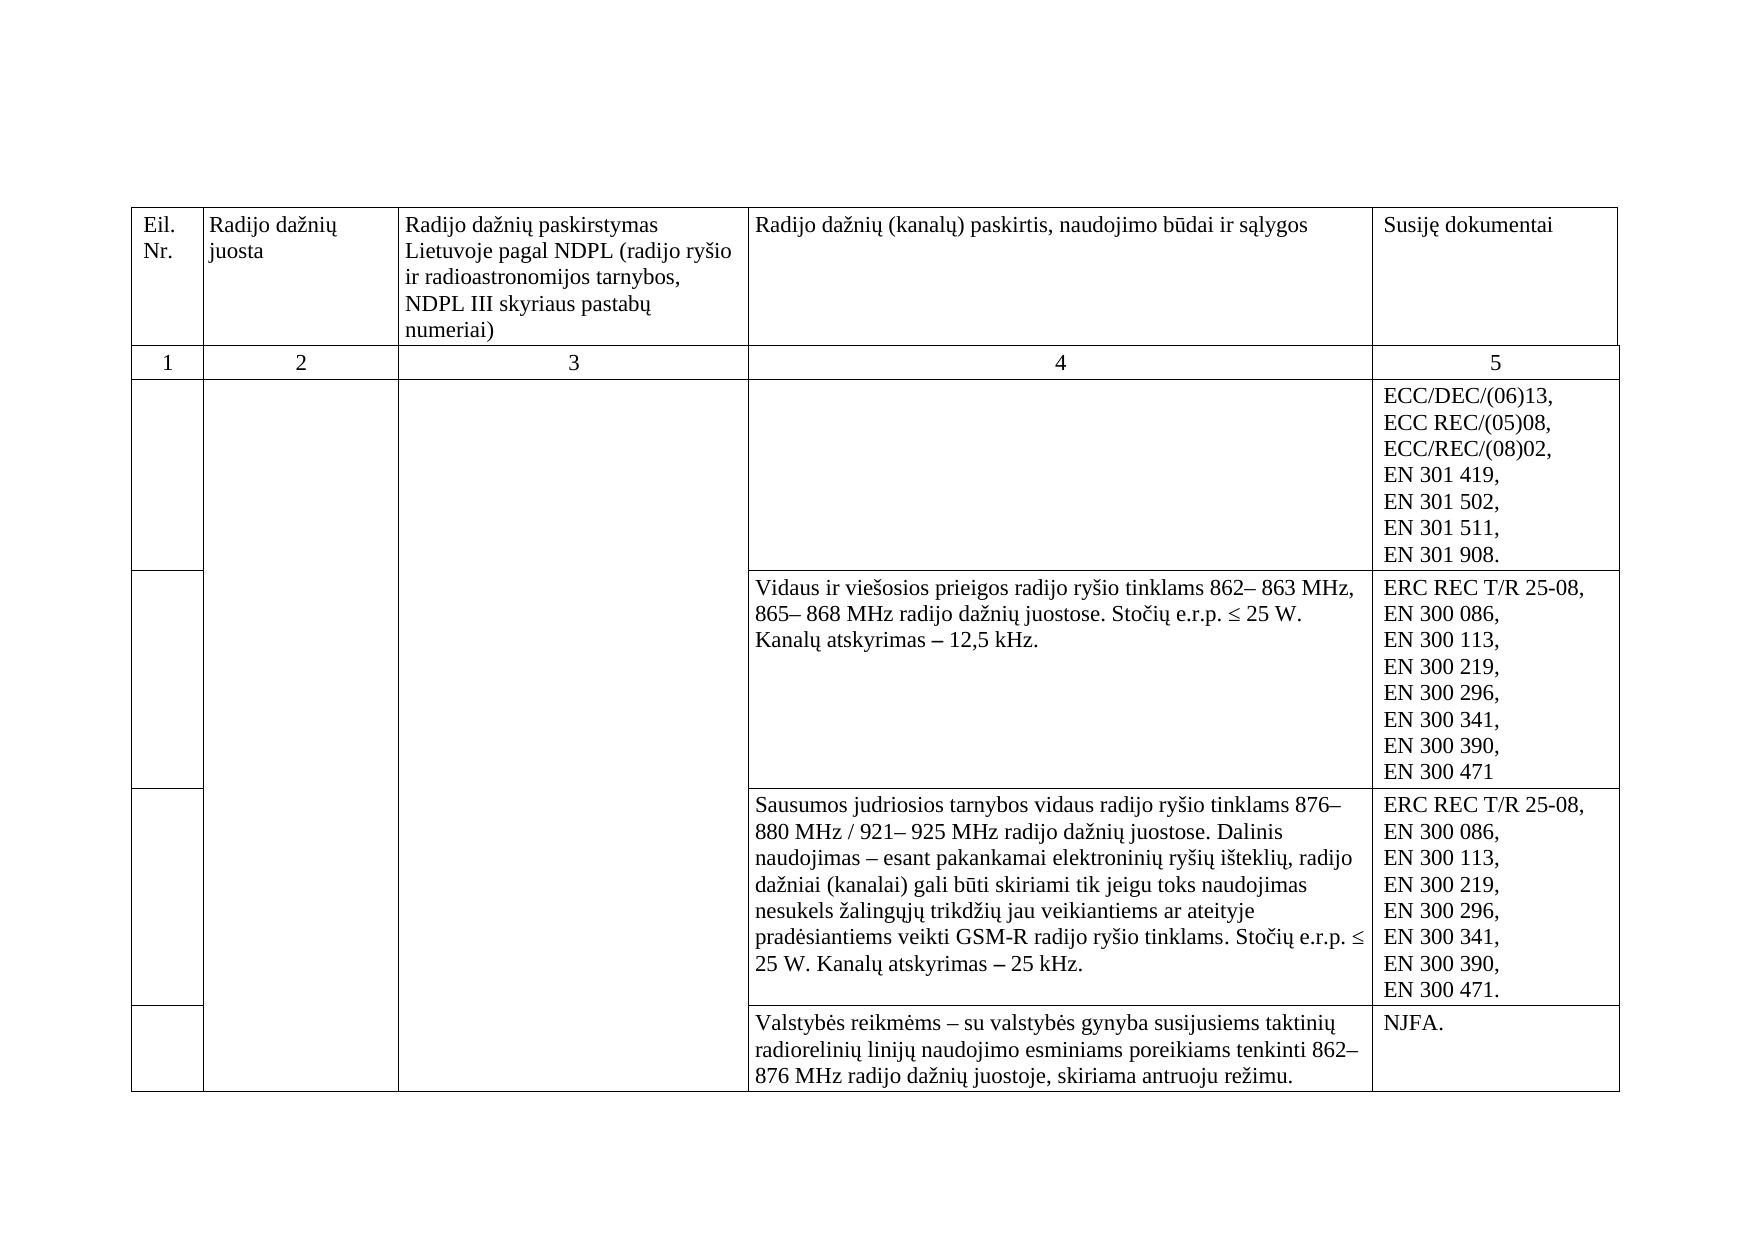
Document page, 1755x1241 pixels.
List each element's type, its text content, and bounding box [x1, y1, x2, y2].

table_cell ERC REC T/R 25-08, EN 300 086, EN 300 113, EN 300 219, EN 300 296, EN 300 341, EN 300 390, EN 300 471 [1373, 571, 1619, 788]
table_cell 4 [749, 346, 1372, 378]
table_header Radijo dažnių juosta [204, 208, 398, 345]
table_cell [749, 380, 1372, 570]
table_cell NJFA. [1373, 1006, 1619, 1091]
table_header Radijo dažnių paskirstymas Lietuvoje pagal NDPL (radijo ryšio ir radioastronomijos tarnybos, NDPL III skyriaus pastabų numeriai) [399, 208, 748, 345]
table_cell [132, 789, 203, 1005]
table_cell Sausumos judriosios tarnybos vidaus radijo ryšio tinklams 876– 880 MHz / 921– 925 MHz radijo dažnių juostose. Dalinis naudojimas – esant pakankamai elektroninių ryšių išteklių, radijo dažniai (kanalai) gali būti skiriami tik jeigu toks naudojimas nesukels žalingųjų trikdžių jau veikiantiems ar ateityje pradėsiantiems veikti GSM-R radijo ryšio tinklams. Stočių e.r.p. ≤ 25 W. Kanalų atskyrimas – 25 kHz. [749, 789, 1372, 1005]
table_header Eil. Nr. [132, 208, 203, 345]
table_cell 5 [1373, 346, 1619, 378]
table_cell Vidaus ir viešosios prieigos radijo ryšio tinklams 862– 863 MHz, 865– 868 MHz radijo dažnių juostose. Stočių e.r.p. ≤ 25 W. Kanalų atskyrimas – 12,5 kHz. [749, 571, 1372, 788]
table_cell 1 [132, 346, 203, 378]
table_cell [132, 380, 203, 570]
table_cell 3 [399, 346, 748, 378]
table_cell [204, 380, 398, 1091]
table_cell [132, 1006, 203, 1091]
table_cell Valstybės reikmėms – su valstybės gynyba susijusiems taktinių radiorelinių linijų naudojimo esminiams poreikiams tenkinti 862– 876 MHz radijo dažnių juostoje, skiriama antruoju režimu. [749, 1006, 1372, 1091]
table_header Radijo dažnių (kanalų) paskirtis, naudojimo būdai ir sąlygos [749, 208, 1372, 345]
table_cell [132, 571, 203, 788]
table_cell ERC REC T/R 25-08, EN 300 086, EN 300 113, EN 300 219, EN 300 296, EN 300 341, EN 300 390, EN 300 471. [1373, 789, 1619, 1005]
table_cell [399, 380, 748, 1091]
table_header Susiję dokumentai [1373, 208, 1617, 345]
table_cell 2 [204, 346, 398, 378]
table_cell ECC/DEC/(06)13, ECC REC/(05)08, ECC/REC/(08)02, EN 301 419, EN 301 502, EN 301 511, EN 301 908. [1373, 380, 1619, 570]
